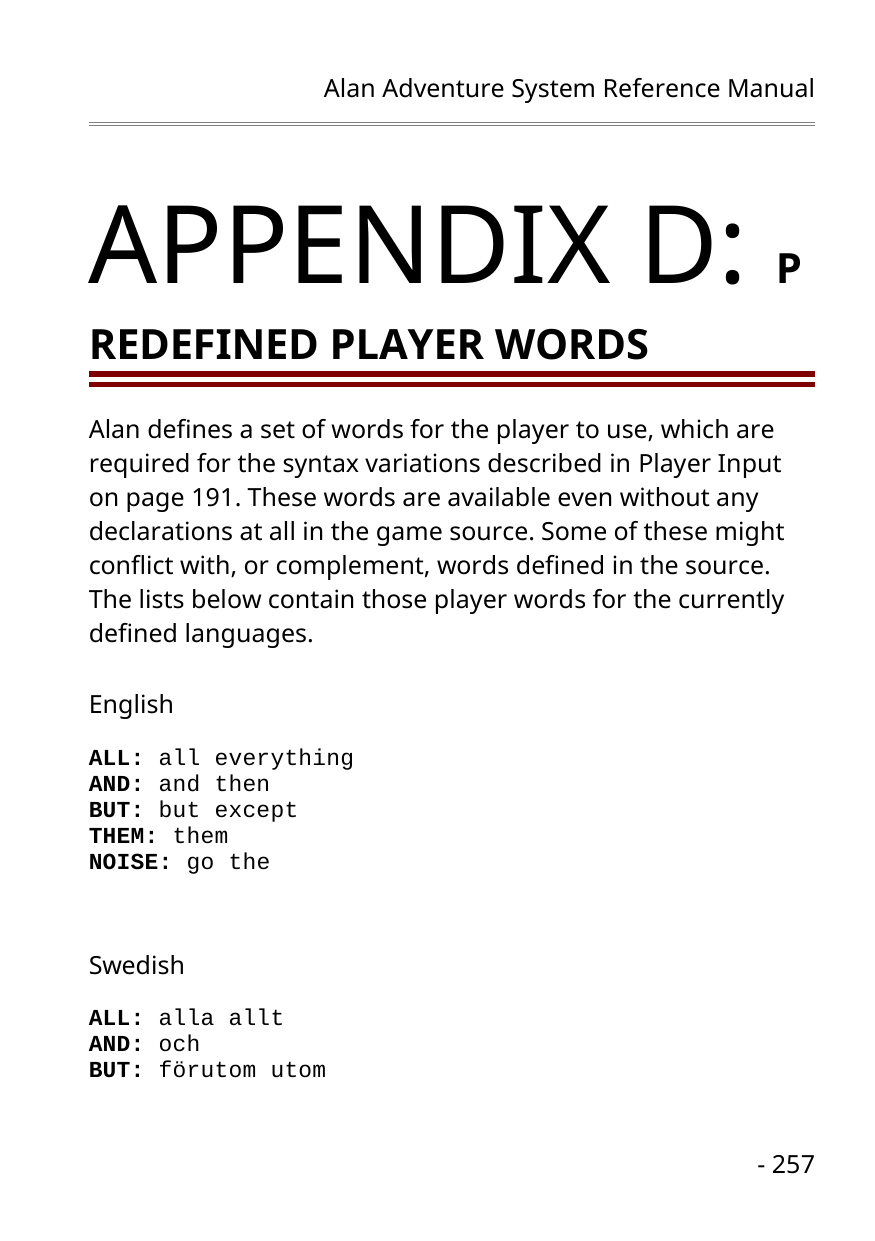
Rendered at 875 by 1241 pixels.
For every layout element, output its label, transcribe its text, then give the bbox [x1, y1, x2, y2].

subtitle Swedish [88, 948, 815, 982]
text ALL: alla allt AND: och BUT: förutom utom [88, 1007, 815, 1085]
text Alan defines a set of words for the player to use, which are required for the syntax variations described in Player Input on page 153. These words are available even without any declarations at all in the game source. Some of these might conflict with, or complement, words defined in the source. The lists below contain those player words for the currently defined languages. [88, 412, 815, 650]
subtitle Predefined player words [88, 167, 815, 387]
text ALL: all everything AND: and then BUT: but except THEM: them NOISE: go the [88, 746, 815, 910]
subtitle English [88, 687, 815, 721]
